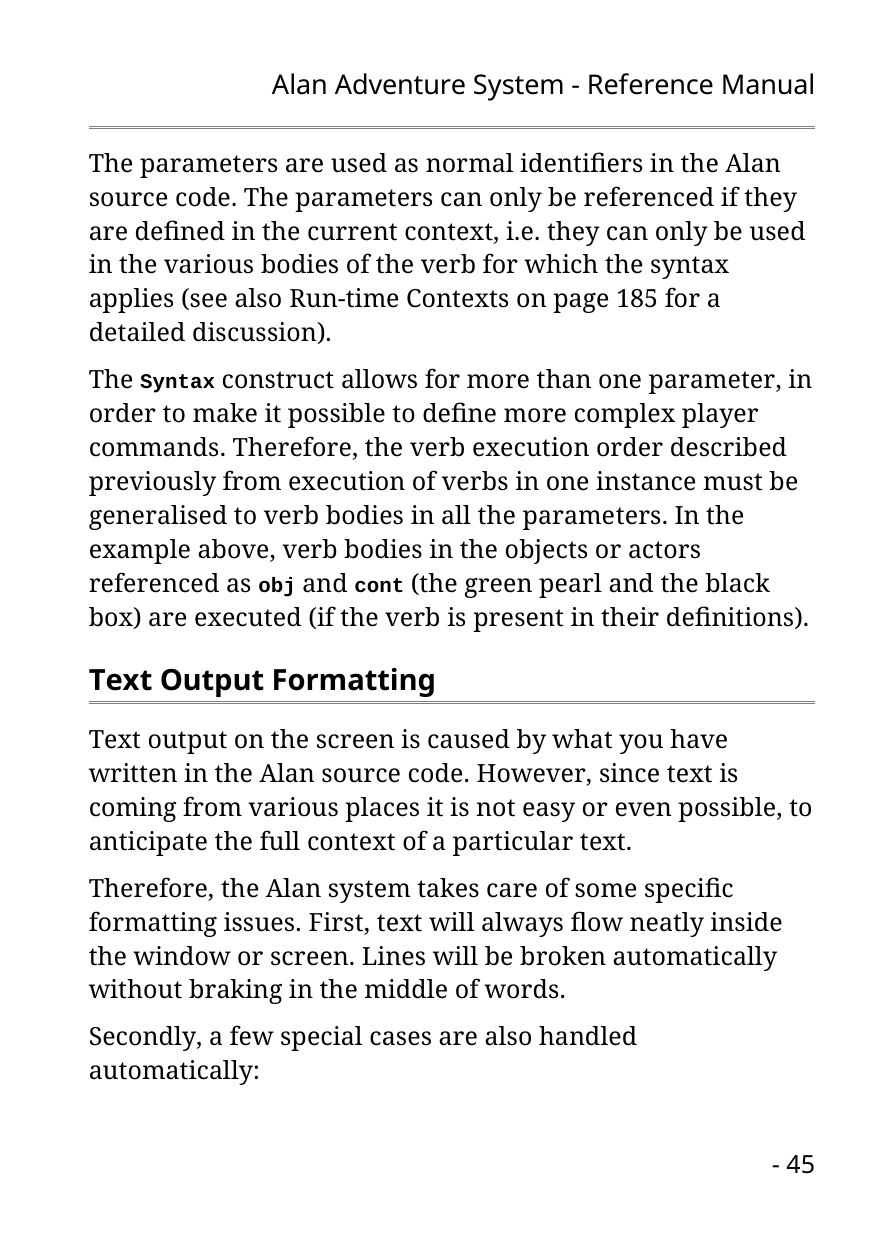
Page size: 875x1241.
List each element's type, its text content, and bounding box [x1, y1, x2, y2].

text Secondly, a few special cases are also handled automatically: [88, 1019, 815, 1087]
text The Syntax construct allows for more than one parameter, in order to make it possible to define more complex player commands. Therefore, the verb execution order described previ­ously from execution of verbs in one instance must be generalised to verb bodies in all the parame­ters. In the example above, verb bodies in the objects or actors referenced as obj and cont (the green pearl and the black box) are executed (if the verb is present in their definitions). [88, 362, 815, 634]
text The parameters are used as normal identifiers in the Alan source code. The parameters can only be referenced if they are defined in the current context, i.e. they can only be used in the various bodies of the verb for which the syntax applies (see also Run-time Contexts on page 146 for a detailed discussion). [88, 146, 815, 349]
subtitle Text Output Formatting [88, 659, 815, 703]
text Therefore, the Alan system takes care of some specific formatting issues. First, text will always flow neatly inside the window or screen. Lines will be broken automatically without braking in the middle of words. [88, 871, 815, 1006]
text Text output on the screen is caused by what you have written in the Alan source code. However, since text is coming from various places it is not easy or even possible, to anticipate the full context of a particular text. [88, 722, 815, 858]
